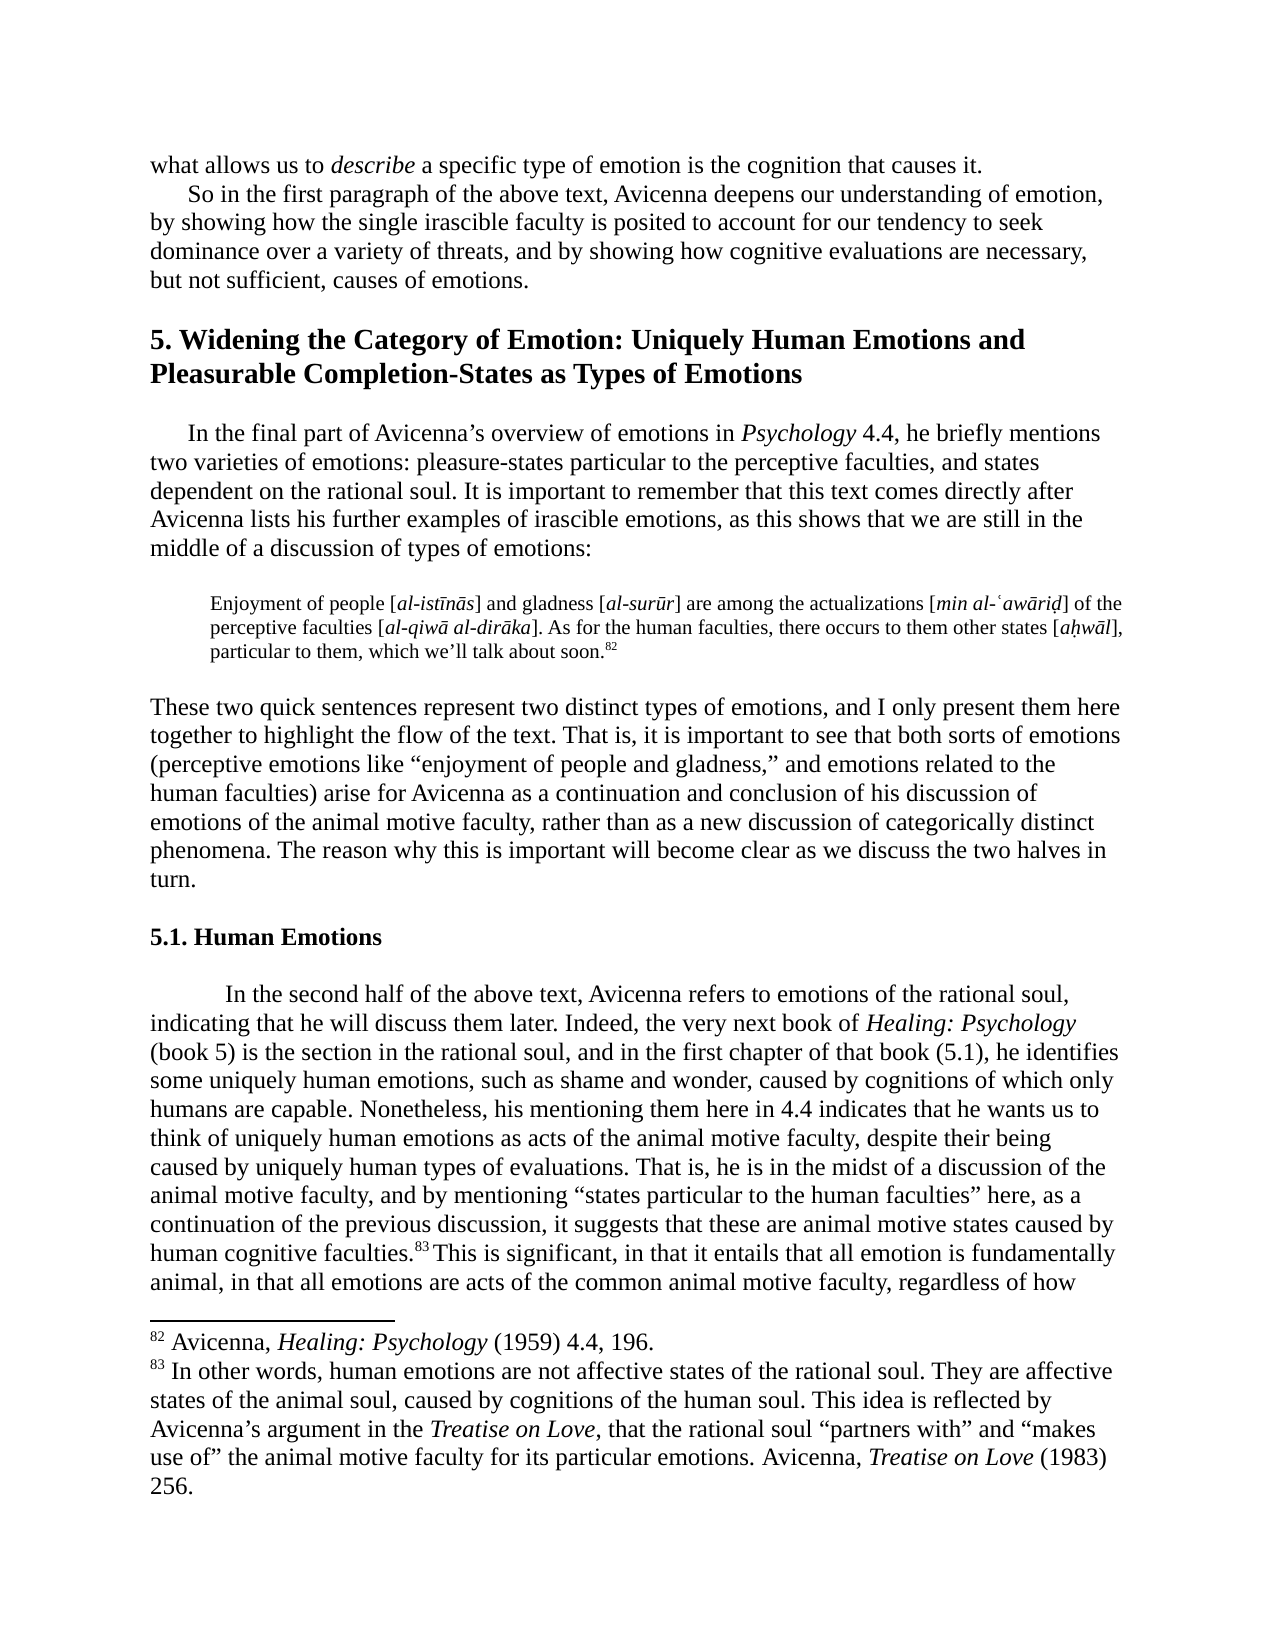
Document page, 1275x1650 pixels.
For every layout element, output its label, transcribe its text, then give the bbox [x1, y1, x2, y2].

text These two quick sentences represent two distinct types of emotions, and I only present them here together to highlight the flow of the text. That is, it is important to see that both sorts of emotions (perceptive emotions like “enjoyment of people and gladness,” and emotions related to the human faculties) arise for Avicenna as a continuation and conclusion of his discussion of emotions of the animal motive faculty, rather than as a new discussion of categorically distinct phenomena. The reason why this is important will become clear as we discuss the two halves in turn. [150, 692, 1125, 893]
subtitle 5.1. Human Emotions [150, 922, 1125, 951]
text In the final part of Avicenna’s overview of emotions in Psychology 4.4, he briefly mentions two varieties of emotions: pleasure-states particular to the perceptive faculties, and states dependent on the rational soul. It is important to remember that this text comes directly after Avicenna lists his further examples of irascible emotions, as this shows that we are still in the middle of a discussion of types of emotions: [150, 418, 1125, 562]
text In the second half of the above text, Avicenna refers to emotions of the rational soul, indicating that he will discuss them later. Indeed, the very next book of Healing: Psychology (book 5) is the section in the rational soul, and in the first chapter of that book (5.1), he identifies some uniquely human emotions, such as shame and wonder, caused by cognitions of which only humans are capable. Nonetheless, his mentioning them here in 4.4 indicates that he wants us to think of uniquely human emotions as acts of the animal motive faculty, despite their being caused by uniquely human types of evaluations. That is, he is in the midst of a discussion of the animal motive faculty, and by mentioning “states particular to the human faculties” here, as a continuation of the previous discussion, it suggests that these are animal motive states caused by human cognitive faculties. This is significant, in that it entails that all emotion is fundamentally animal, in that all emotions are acts of the common animal motive faculty, regardless of how [150, 979, 1125, 1296]
text Avicenna, Healing: Psychology (1959) 4.4, 196. [150, 1327, 1125, 1356]
text what allows us to describe a specific type of emotion is the cognition that causes it. [150, 150, 1125, 179]
text So in the first paragraph of the above text, Avicenna deepens our understanding of emotion, by showing how the single irascible faculty is posited to account for our tendency to seek dominance over a variety of threats, and by showing how cognitive evaluations are necessary, but not sufficient, causes of emotions. [150, 179, 1125, 294]
text Enjoyment of people [al-istīnās] and gladness [al-surūr] are among the actualizations [min al-ʿawāriḍ] of the perceptive faculties [al-qiwā al-dirāka]. As for the human faculties, there occurs to them other states [aḥwāl], particular to them, which we’ll talk about soon. [210, 591, 1125, 663]
subtitle 5. Widening the Category of Emotion: Uniquely Human Emotions and Pleasurable Completion-States as Types of Emotions [150, 322, 1125, 389]
text In other words, human emotions are not affective states of the rational soul. They are affective states of the animal soul, caused by cognitions of the human soul. This idea is reflected by Avicenna’s argument in the Treatise on Love, that the rational soul “partners with” and “makes use of” the animal motive faculty for its particular emotions. Avicenna, Treatise on Love (1983) 256. [150, 1356, 1125, 1500]
